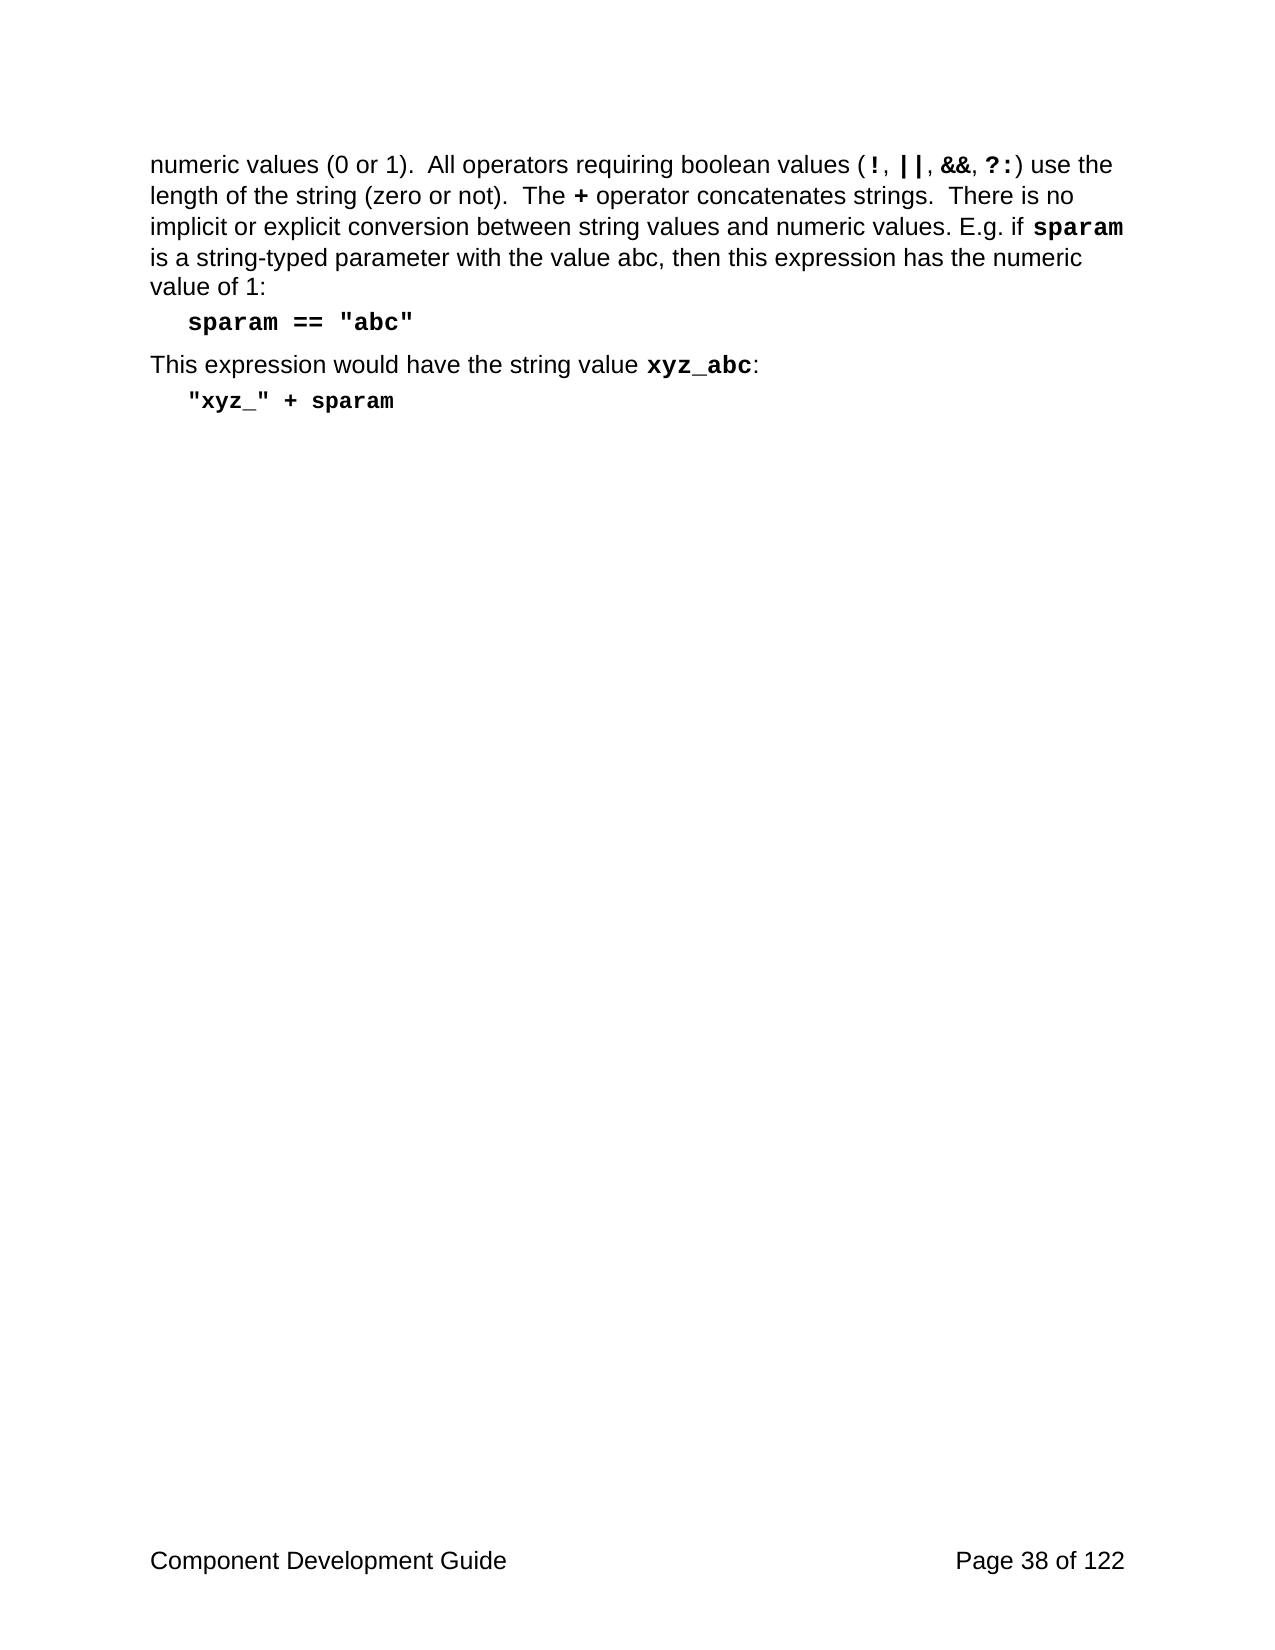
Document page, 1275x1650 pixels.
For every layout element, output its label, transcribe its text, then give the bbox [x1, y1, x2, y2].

text numeric values (0 or 1). All operators requiring boolean values (!, ||, &&, ?:) use the length of the string (zero or not). The + operator concatenates strings. There is no implicit or explicit conversion between string values and numeric values. E.g. if sparam is a string-typed parameter with the value abc, then this expression has the numeric value of 1: [150, 150, 1125, 300]
text This expression would have the string value xyz_abc: [150, 349, 1125, 381]
text sparam == "abc" [187, 309, 1125, 338]
text "xyz_" + sparam [187, 389, 1125, 415]
